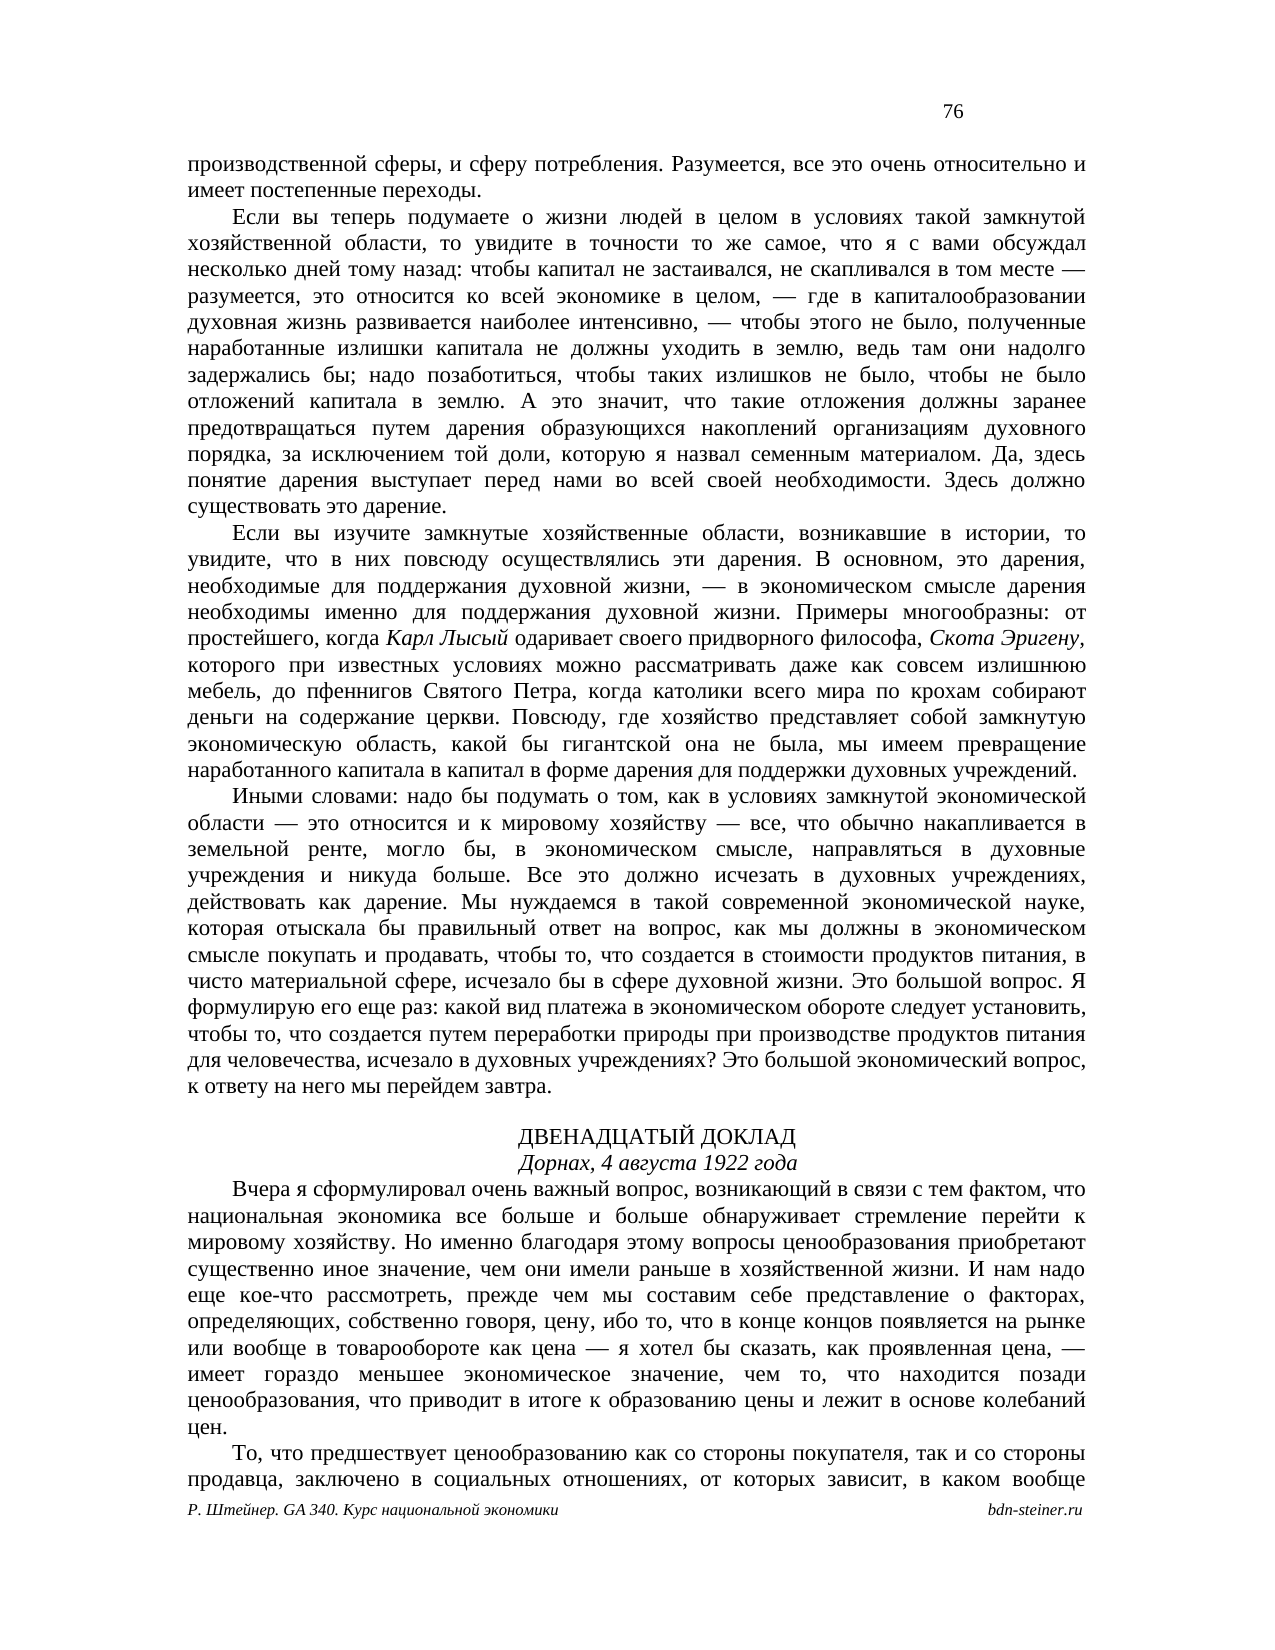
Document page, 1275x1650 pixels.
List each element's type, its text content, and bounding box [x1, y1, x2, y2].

text То, что предшествует ценообразованию как со стороны покупателя, так и со стороны продавца, заключено в социальных отношениях, от которых зависит, в каком вообще [187, 1439, 1087, 1492]
text Если вы теперь подумаете о жизни людей в целом в условиях такой замкнутой хозяйственной области, то увидите в точности то же самое, что я с вами обсуждал несколько дней тому назад: чтобы капитал не застаивался, не скапливался в том месте — разумеется, это относится ко всей экономике в целом, — где в капиталообразовании духовная жизнь развивается наиболее интенсивно, — чтобы этого не было, полученные наработанные излишки капитала не должны уходить в землю, ведь там они надолго задержались бы; надо позаботиться, чтобы таких излишков не было, чтобы не было отложений капитала в землю. А это значит, что такие отложения должны заранее предотвращаться путем дарения образующихся накоплений организациям духовного порядка, за исключением той доли, которую я назвал семенным материалом. Да, здесь понятие дарения выступает перед нами во всей своей необходимости. Здесь должно существовать это дарение. [187, 203, 1087, 519]
text производственной сферы, и сферу потребления. Разумеется, все это очень относительно и имеет постепенные переходы. [187, 150, 1087, 203]
text Дорнах, 4 августа 1922 года [187, 1149, 1087, 1176]
text Вчера я сформулировал очень важный вопрос, возникающий в связи с тем фактом, что национальная экономика все больше и больше обнаруживает стремление перейти к мировому хозяйству. Но именно благодаря этому вопросы ценообразования приобретают существенно иное значение, чем они имели раньше в хозяйственной жизни. И нам надо еще кое-что рассмотреть, прежде чем мы составим себе представление о факторах, определяющих, собственно говоря, цену, ибо то, что в конце концов появляется на рынке или вообще в товарообороте как цена — я хотел бы сказать, как проявленная цена, — имеет гораздо меньшее экономическое значение, чем то, что находится позади ценообразования, что приводит в итоге к образованию цены и лежит в основе колебаний цен. [187, 1176, 1087, 1439]
text Иными словами: надо бы подумать о том, как в условиях замкнутой экономической области — это относится и к мировому хозяйству — все, что обычно накапливается в земельной ренте, могло бы, в экономическом смысле, направляться в духовные учреждения и никуда больше. Все это должно исчезать в духовных учреждениях, действовать как дарение. Мы нуждаемся в такой современной экономической науке, которая отыскала бы правильный ответ на вопрос, как мы должны в экономическом смысле покупать и продавать, чтобы то, что создается в стоимости продуктов питания, в чисто материальной сфере, исчезало бы в сфере духовной жизни. Это большой вопрос. Я формулирую его еще раз: какой вид платежа в экономическом обороте следует установить, чтобы то, что создается путем переработки природы при производстве продуктов питания для человечества, исчезало в духовных учреждениях? Это большой экономический вопрос, к ответу на него мы перейдем завтра. [187, 782, 1087, 1099]
text ДВЕНАДЦАТЫЙ ДОКЛАД [187, 1123, 1087, 1149]
text Если вы изучите замкнутые хозяйственные области, возникавшие в истории, то увидите, что в них повсюду осуществлялись эти дарения. В основном, это дарения, необходимые для поддержания духовной жизни, — в экономическом смысле дарения необходимы именно для поддержания духовной жизни. Примеры многообразны: от простейшего, когда Карл Лысый одаривает своего придворного философа, Скота Эригену, которого при известных условиях можно рассматривать даже как совсем излишнюю мебель, до пфеннигов Святого Петра, когда католики всего мира по крохам собирают деньги на содержание церкви. Повсюду, где хозяйство представляет собой замкнутую экономическую область, какой бы гигантской она не была, мы имеем превращение наработанного капитала в капитал в форме дарения для поддержки духовных учреждений. [187, 519, 1087, 782]
